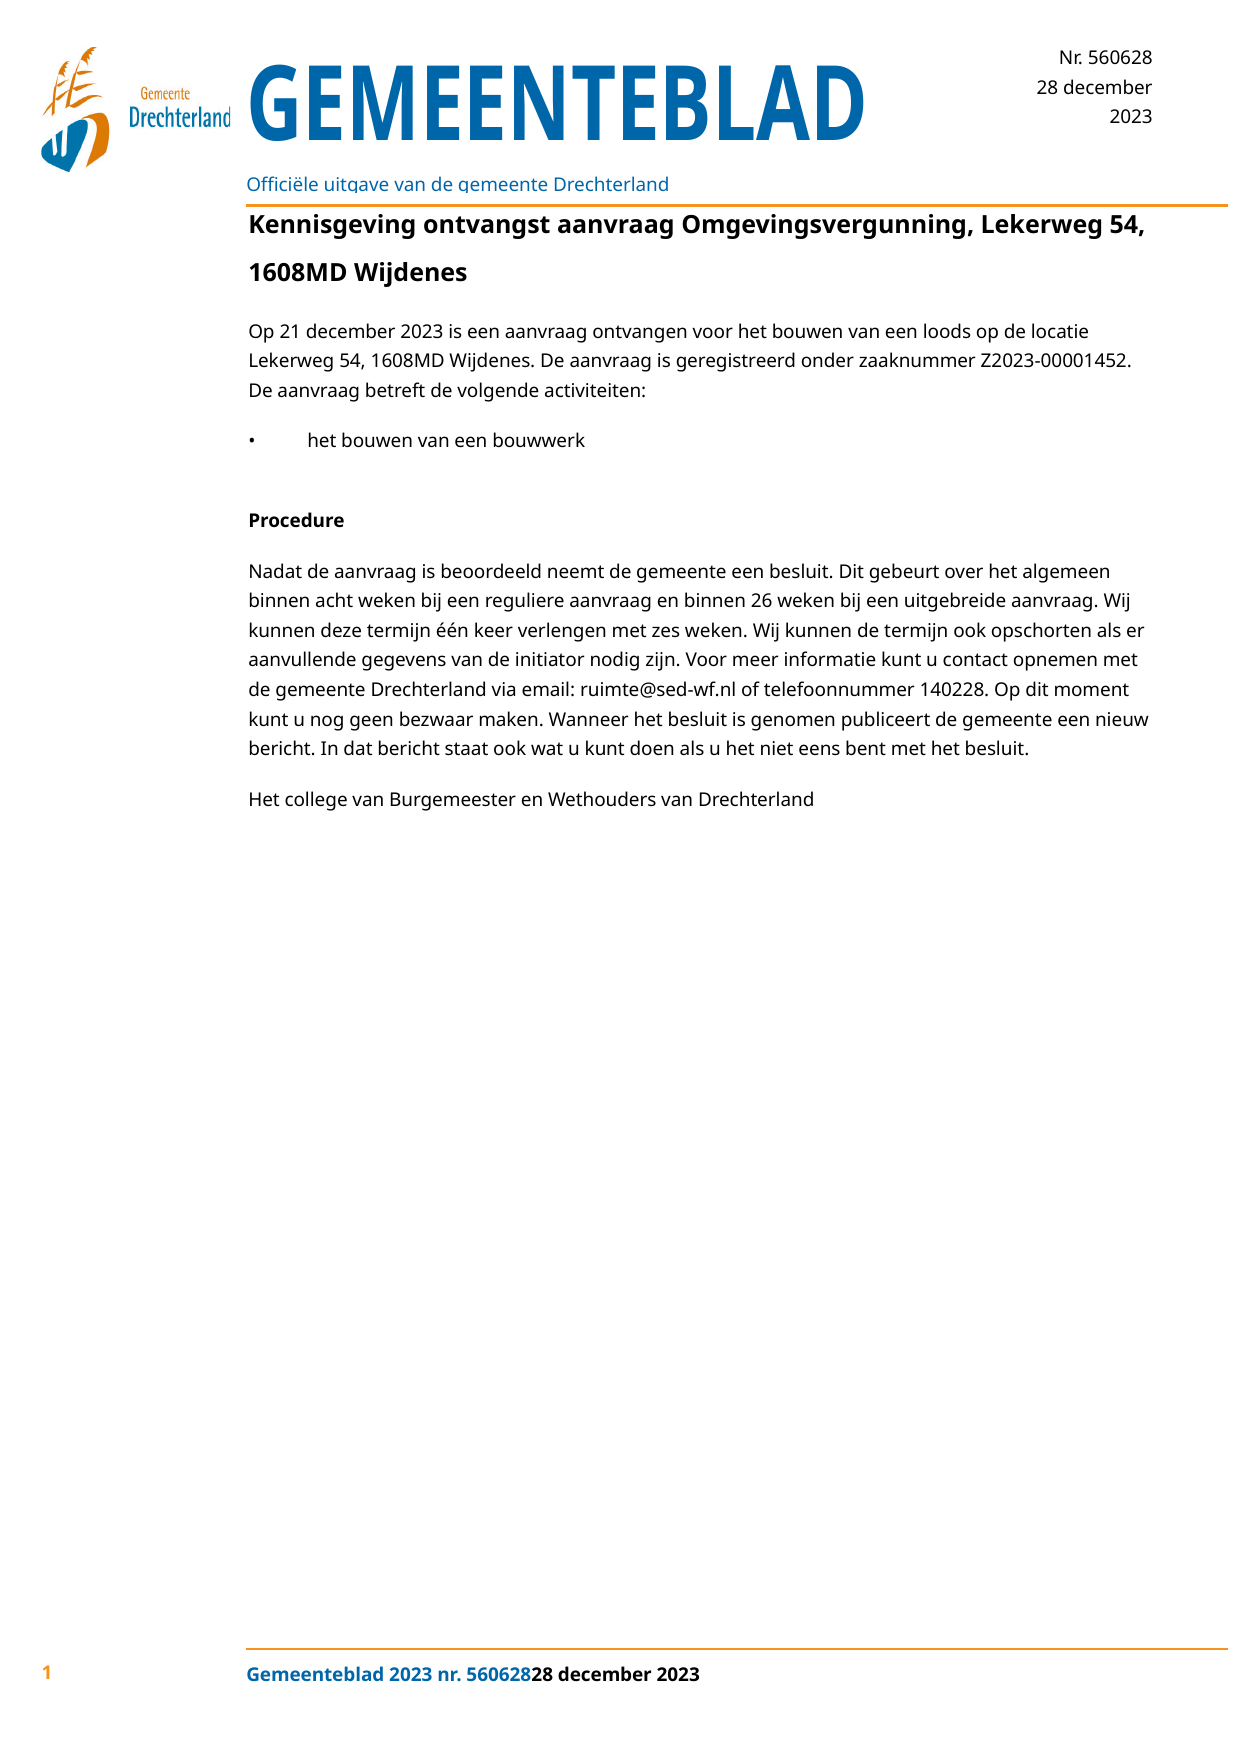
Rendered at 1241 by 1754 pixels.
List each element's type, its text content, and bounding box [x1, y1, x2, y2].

text Kennisgeving ontvangst aanvraag Omgevingsvergunning, Lekerweg 54, 1608MD Wijdenes [248, 207, 1152, 288]
list het bouwen van een bouwwerk [248, 427, 1152, 453]
picture [41, 158, 64, 172]
text Procedure [248, 507, 1152, 533]
picture [226, 115, 231, 124]
picture [41, 47, 231, 172]
text Het college van Burgemeester en Wethouders van Drechterland [248, 786, 1152, 812]
text Op 21 december 2023 is een aanvraag ontvangen voor het bouwen van een loods op de locatie Lekerweg 54, 1608MD Wijdenes. De aanvraag is geregistreerd onder zaaknummer Z2023-00001452. De aanvraag betreft de volgende activiteiten: [248, 318, 1152, 403]
text Nadat de aanvraag is beoordeeld neemt de gemeente een besluit. Dit gebeurt over het algemeen binnen acht weken bij een reguliere aanvraag en binnen 26 weken bij een uitgebreide aanvraag. Wij kunnen deze termijn één keer verlengen met zes weken. Wij kunnen de termijn ook opschorten als er aanvullende gegevens van de initiator nodig zijn. Voor meer informatie kunt u contact opnemen met de gemeente Drechterland via email: ruimte@sed-wf.nl of telefoonnummer 140228. Op dit moment kunt u nog geen bezwaar maken. Wanneer het besluit is genomen publiceert de gemeente een nieuw bericht. In dat bericht staat ook wat u kunt doen als u het niet eens bent met het besluit. [248, 558, 1152, 761]
